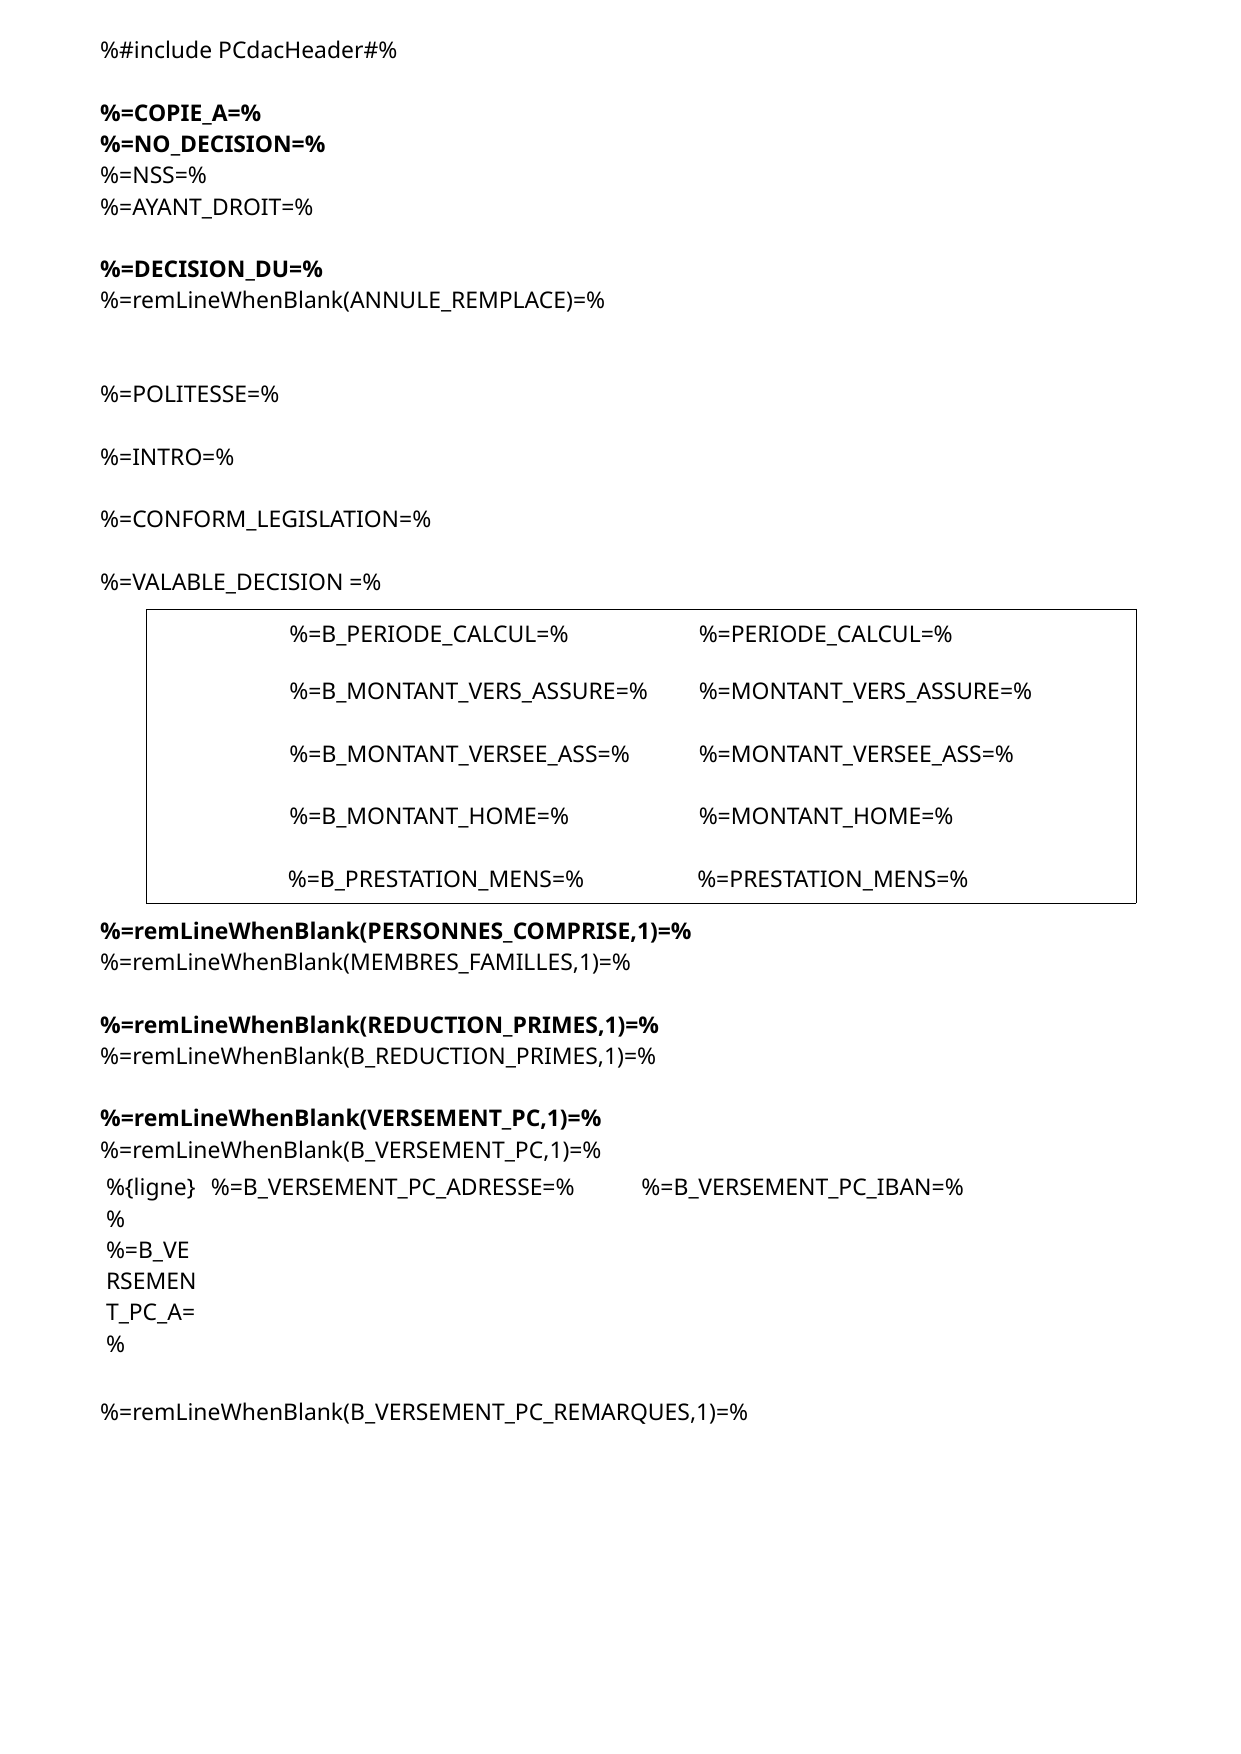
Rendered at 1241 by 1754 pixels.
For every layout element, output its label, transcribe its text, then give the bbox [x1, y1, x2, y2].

text %=remLineWhenBlank(MEMBRES_FAMILLES,1)=% [100, 946, 1182, 977]
text %=CONFORM_LEGISLATION=% [100, 503, 1182, 534]
text %=remLineWhenBlank(REDUCTION_PRIMES,1)=% [100, 1009, 1182, 1040]
text %=DECISION_DU=% [100, 253, 1182, 284]
text %=B_MONTANT_VERS_ASSURE=% %=MONTANT_VERS_ASSURE=% [155, 675, 1127, 707]
text %=remLineWhenBlank(B_REDUCTION_PRIMES,1)=% [100, 1040, 1182, 1071]
text %#include PCdacHeader#% [100, 34, 1182, 66]
text %=INTRO=% [100, 441, 1182, 472]
table_cell %=B_VERSEMENT_PC_ADRESSE=% [205, 1166, 635, 1396]
table_cell %{ligne}%%=B_VERSEMENT_PC_A=% [100, 1166, 205, 1396]
text %=B_MONTANT_HOME=% %=MONTANT_HOME=% [155, 800, 1127, 832]
text %=remLineWhenBlank(VERSEMENT_PC,1)=% [100, 1102, 1182, 1134]
text %=VALABLE_DECISION =% [100, 566, 1182, 597]
text %=NSS=% [100, 159, 1182, 191]
text %=remLineWhenBlank(B_VERSEMENT_PC,1)=% [100, 1134, 1182, 1165]
text %=COPIE_A=% [100, 97, 1182, 128]
table_cell %=B_VERSEMENT_PC_IBAN=% [635, 1166, 1182, 1396]
text %=AYANT_DROIT=% [100, 191, 1182, 222]
text %=B_PERIODE_CALCUL=% %=PERIODE_CALCUL=% [155, 618, 1127, 649]
text %=remLineWhenBlank(ANNULE_REMPLACE)=% [100, 284, 1182, 316]
text %=B_MONTANT_VERSEE_ASS=% %=MONTANT_VERSEE_ASS=% [155, 738, 1127, 769]
text %=remLineWhenBlank(B_VERSEMENT_PC_REMARQUES,1)=% [100, 1396, 1182, 1427]
text %=POLITESSE=% [100, 378, 1182, 441]
text %=NO_DECISION=% [100, 128, 1182, 159]
text %=B_PRESTATION_MENS=% %=PRESTATION_MENS=% [155, 863, 1127, 894]
text %=remLineWhenBlank(PERSONNES_COMPRISE,1)=% [100, 597, 1182, 946]
